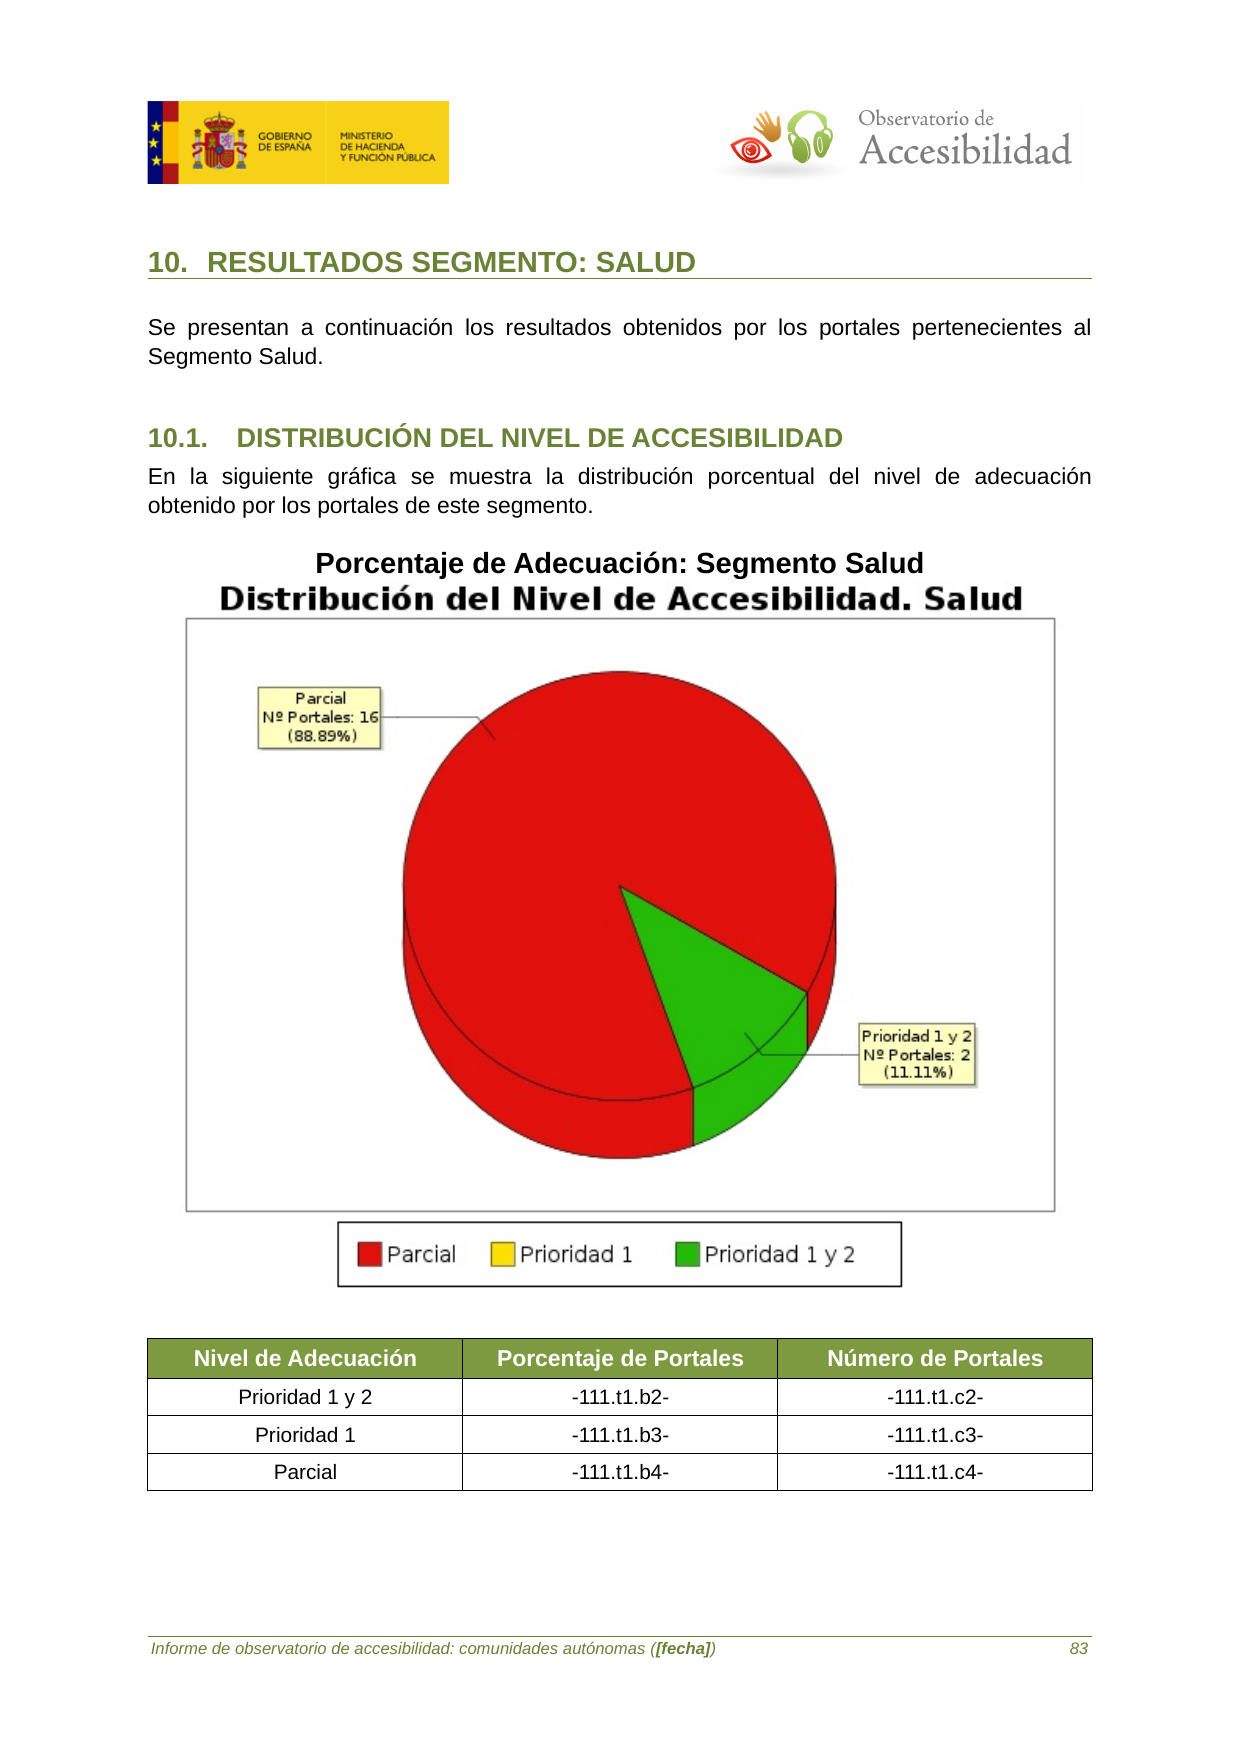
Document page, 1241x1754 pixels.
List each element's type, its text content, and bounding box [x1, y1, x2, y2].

picture [147, 101, 450, 184]
picture [178, 579, 1062, 1289]
text Porcentaje de Adecuación: Segmento Salud [148, 546, 1092, 579]
table_cell Parcial [148, 1454, 462, 1490]
text Se presentan a continuación los resultados obtenidos por los portales pertenecientes al Segmento Salud. [148, 314, 1092, 369]
picture [710, 101, 1086, 184]
text En la siguiente gráfica se muestra la distribución porcentual del nivel de adecuación obtenido por los portales de este segmento. [148, 463, 1092, 518]
table_cell -111.t1.c2- [778, 1379, 1092, 1415]
table_cell -111.t1.b2- [463, 1379, 777, 1415]
table_header Porcentaje de Portales [463, 1339, 777, 1378]
table_cell -111.t1.c3- [778, 1416, 1092, 1453]
table_header Número de Portales [778, 1339, 1092, 1378]
table_cell -111.t1.b3- [463, 1416, 777, 1453]
table_cell Prioridad 1 [148, 1416, 462, 1453]
subtitle Distribución del nivel de accesibilidad [148, 422, 1092, 453]
table_cell Prioridad 1 y 2 [148, 1379, 462, 1415]
subtitle Resultados Segmento: Salud [148, 245, 1092, 278]
table_cell -111.t1.b4- [463, 1454, 777, 1490]
table_header Nivel de Adecuación [148, 1339, 462, 1378]
table_cell -111.t1.c4- [778, 1454, 1092, 1490]
